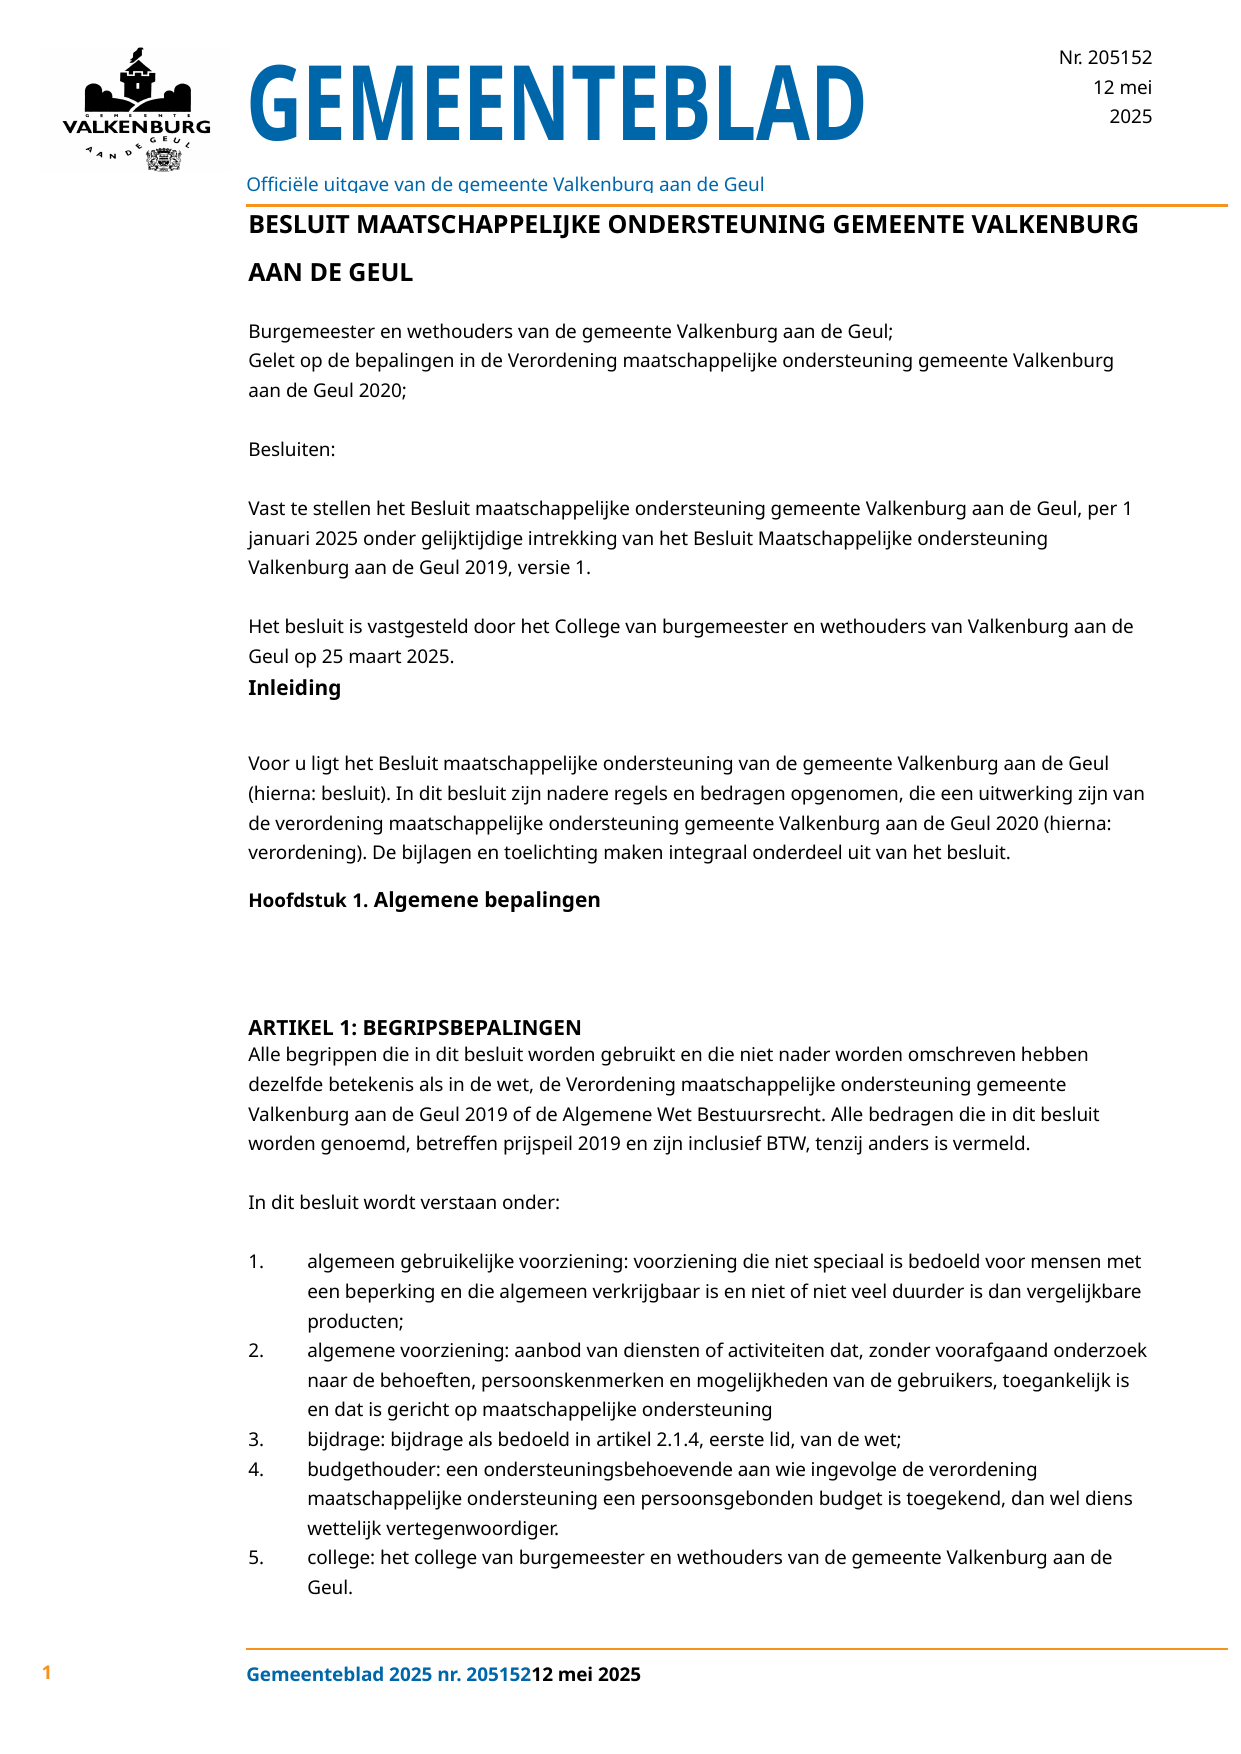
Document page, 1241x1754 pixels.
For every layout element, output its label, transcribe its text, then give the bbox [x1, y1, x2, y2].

text Burgemeester en wethouders van de gemeente Valkenburg aan de Geul; [248, 318, 1152, 344]
text ARTIKEL 1: BEGRIPSBEPALINGEN [248, 1013, 1152, 1042]
text BESLUIT MAATSCHAPPELIJKE ONDERSTEUNING GEMEENTE VALKENBURG AAN DE GEUL [248, 207, 1152, 288]
text Het besluit is vastgesteld door het College van burgemeester en wethouders van Valkenburg aan de Geul op 25 maart 2025. [248, 614, 1152, 669]
picture [41, 47, 231, 172]
text Gelet op de bepalingen in de Verordening maatschappelijke ondersteuning gemeente Valkenburg aan de Geul 2020; [248, 347, 1152, 403]
text Vast te stellen het Besluit maatschappelijke ondersteuning gemeente Valkenburg aan de Geul, per 1 januari 2025 onder gelijktijdige intrekking van het Besluit Maatschappelijke ondersteuning Valkenburg aan de Geul 2019, versie 1. [248, 495, 1152, 580]
text Hoofdstuk 1. Algemene bepalingen [248, 885, 1152, 913]
text Alle begrippen die in dit besluit worden gebruikt en die niet nader worden omschreven hebben dezelfde betekenis als in de wet, de Verordening maatschappelijke ondersteuning gemeente Valkenburg aan de Geul 2019 of de Algemene Wet Bestuursrecht. Alle bedragen die in dit besluit worden genoemd, betreffen prijspeil 2019 en zijn inclusief BTW, tenzij anders is vermeld. [248, 1042, 1152, 1156]
list algemeen gebruikelijke voorziening: voorziening die niet speciaal is bedoeld voor mensen met een beperking en die algemeen verkrijgbaar is en niet of niet veel duurder is dan vergelijkbare producten; [248, 1249, 1152, 1333]
text In dit besluit wordt verstaan onder: [248, 1189, 1152, 1215]
text Inleiding [248, 673, 1152, 701]
text Voor u ligt het Besluit maatschappelijke ondersteuning van de gemeente Valkenburg aan de Geul (hierna: besluit). In dit besluit zijn nadere regels en bedragen opgenomen, die een uitwerking zijn van de verordening maatschappelijke ondersteuning gemeente Valkenburg aan de Geul 2020 (hierna: verordening). De bijlagen en toelichting maken integraal onderdeel uit van het besluit. [248, 751, 1152, 865]
list bijdrage: bijdrage als bedoeld in artikel 2.1.4, eerste lid, van de wet; [248, 1426, 1152, 1452]
list college: het college van burgemeester en wethouders van de gemeente Valkenburg aan de Geul. [248, 1544, 1152, 1600]
text Besluiten: [248, 436, 1152, 462]
list budgethouder: een ondersteuningsbehoevende aan wie ingevolge de verordening maatschappelijke ondersteuning een persoonsgebonden budget is toegekend, dan wel diens wettelijk vertegenwoordiger. [248, 1456, 1152, 1541]
list algemene voorziening: aanbod van diensten of activiteiten dat, zonder voorafgaand onderzoek naar de behoeften, persoonskenmerken en mogelijkheden van de gebruikers, toegankelijk is en dat is gericht op maatschappelijke ondersteuning [248, 1337, 1152, 1422]
